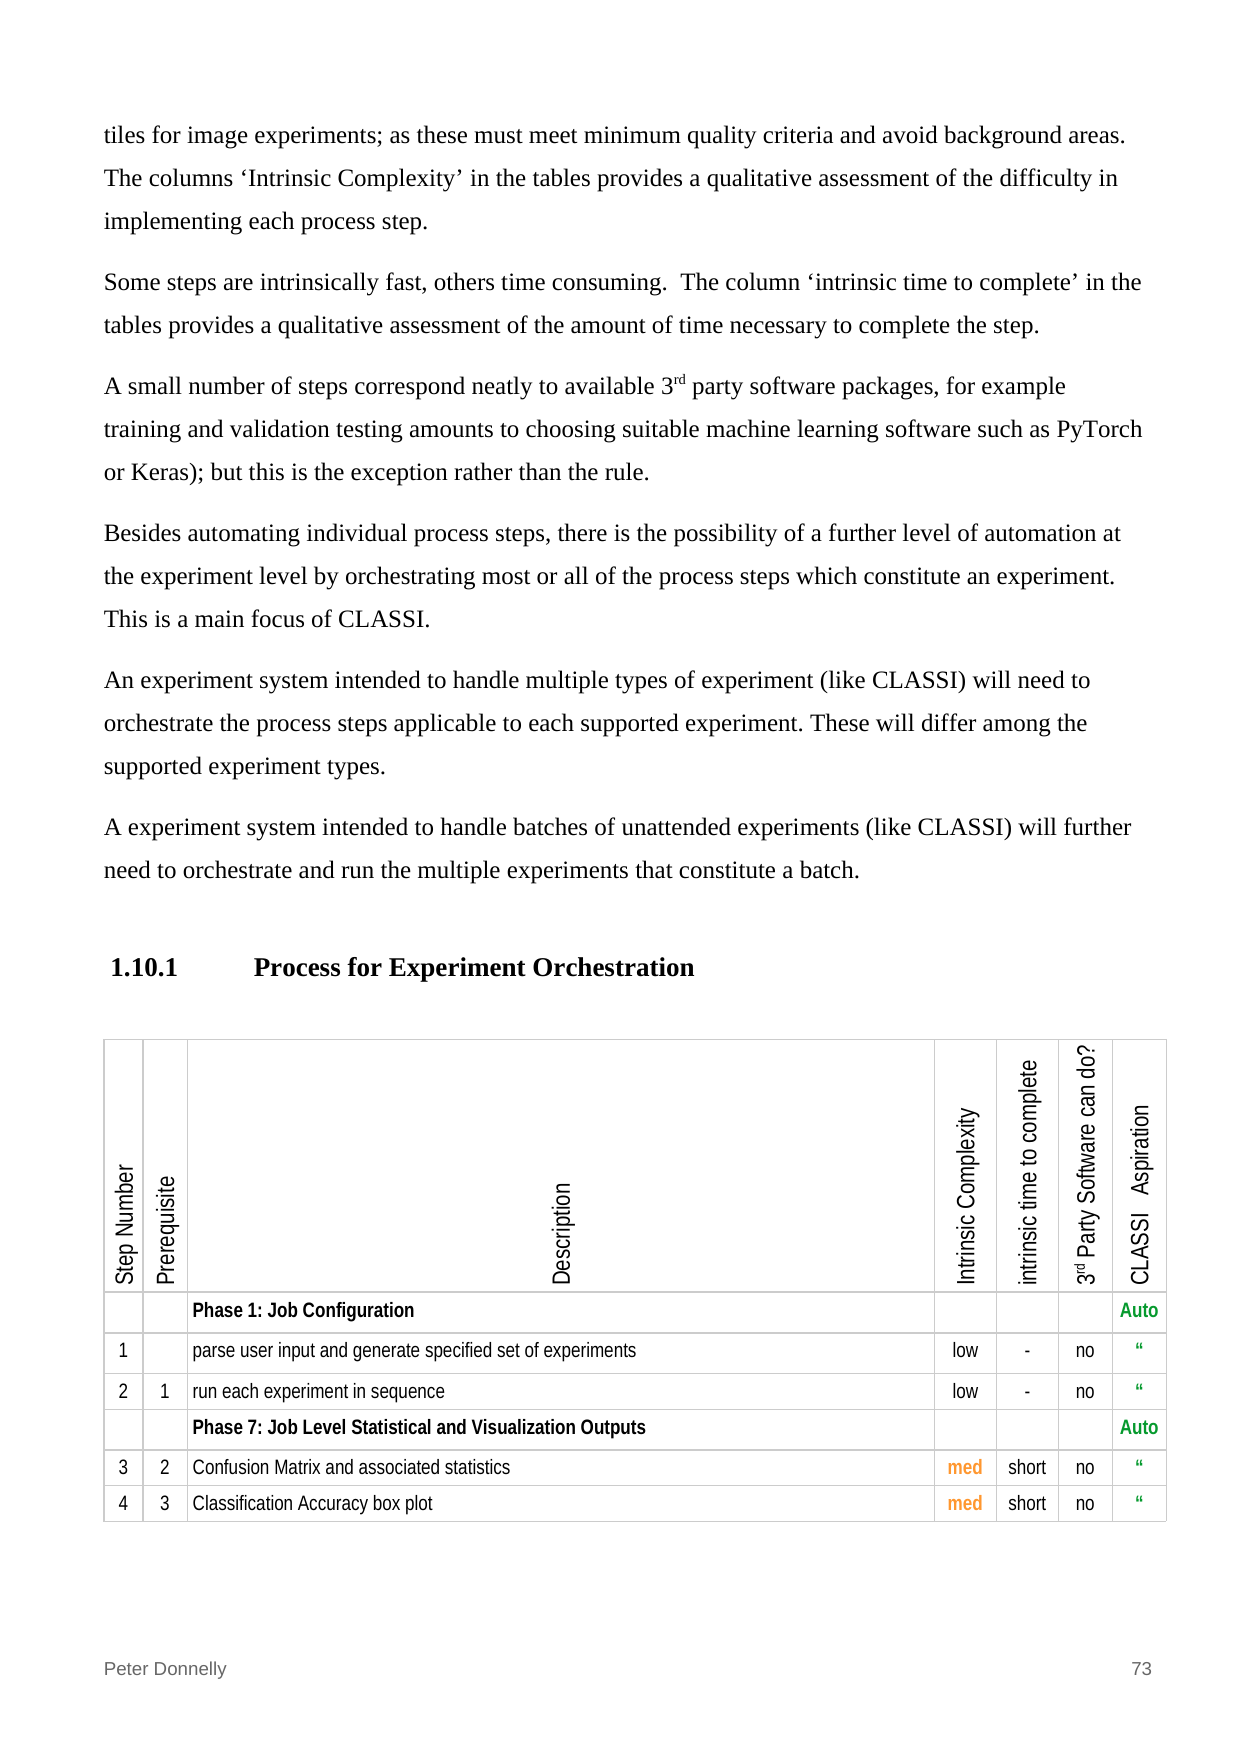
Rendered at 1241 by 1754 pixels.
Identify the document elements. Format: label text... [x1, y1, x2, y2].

table_cell no [1059, 1486, 1112, 1521]
table_header intrinsic time to complete [997, 1040, 1058, 1291]
table_header Description [188, 1040, 934, 1291]
table_cell 4 [105, 1486, 142, 1521]
table_cell [1059, 1293, 1112, 1332]
table_cell no [1059, 1451, 1112, 1485]
table_cell [144, 1334, 187, 1373]
table_cell [935, 1293, 996, 1332]
text A experiment system intended to handle batches of unattended experiments (like CLASSI) will further need to orchestrate and run the multiple experiments that constitute a batch. [103, 812, 1146, 884]
table_cell [997, 1410, 1058, 1449]
table_header Step Number [105, 1040, 142, 1291]
table_cell [105, 1293, 142, 1332]
table_cell no [1059, 1334, 1112, 1373]
table_header Intrinsic Complexity [935, 1040, 996, 1291]
table_cell 1 [105, 1334, 142, 1373]
table_cell “ [1113, 1334, 1166, 1373]
table_cell short [997, 1486, 1058, 1521]
table_cell Phase 7: Job Level Statistical and Visualization Outputs [188, 1410, 934, 1449]
table_cell Classification Accuracy box plot [188, 1486, 934, 1521]
table_cell “ [1113, 1374, 1166, 1408]
text Besides automating individual process steps, there is the possibility of a further level of automation at the experiment level by orchestrating most or all of the process steps which constitute an experiment. This is a main focus of CLASSI. [103, 518, 1146, 633]
table_cell 2 [105, 1374, 142, 1408]
table_cell Auto [1113, 1293, 1166, 1332]
table_cell - [997, 1334, 1058, 1373]
text A small number of steps correspond neatly to available 3rd party software packages, for example training and validation testing amounts to choosing suitable machine learning software such as PyTorch or Keras); but this is the exception rather than the rule. [103, 371, 1146, 486]
table_cell med [935, 1486, 996, 1521]
table_cell [144, 1410, 187, 1449]
table_header CLASSI Aspiration [1113, 1040, 1166, 1291]
table_cell 3 [144, 1486, 187, 1521]
table_cell low [935, 1334, 996, 1373]
table_cell no [1059, 1374, 1112, 1408]
table_cell Phase 1: Job Configuration [188, 1293, 934, 1332]
table_cell - [997, 1374, 1058, 1408]
table_cell Auto [1113, 1410, 1166, 1449]
table_cell [144, 1293, 187, 1332]
table_cell [935, 1410, 996, 1449]
table_cell 2 [144, 1451, 187, 1485]
table_cell Confusion Matrix and associated statistics [188, 1451, 934, 1485]
table_header 3rd Party Software can do? [1059, 1040, 1112, 1291]
table_cell 1 [144, 1374, 187, 1408]
subtitle Process for Experiment Orchestration [103, 951, 1146, 983]
table_cell [1059, 1410, 1112, 1449]
table_cell med [935, 1451, 996, 1485]
table_cell “ [1113, 1451, 1166, 1485]
table_cell [997, 1293, 1058, 1332]
table_cell [105, 1410, 142, 1449]
table_cell low [935, 1374, 996, 1408]
text Some steps are intrinsically fast, others time consuming. The column ‘intrinsic time to complete’ in the tables provides a qualitative assessment of the amount of time necessary to complete the step. [103, 267, 1146, 339]
table_cell short [997, 1451, 1058, 1485]
table_cell parse user input and generate specified set of experiments [188, 1334, 934, 1373]
text An experiment system intended to handle multiple types of experiment (like CLASSI) will need to orchestrate the process steps applicable to each supported experiment. These will differ among the supported experiment types. [103, 665, 1146, 780]
table_header Prerequisite [144, 1040, 187, 1291]
table_cell 3 [105, 1451, 142, 1485]
table_cell run each experiment in sequence [188, 1374, 934, 1408]
text tiles for image experiments; as these must meet minimum quality criteria and avoid background areas. The columns ‘Intrinsic Complexity’ in the tables provides a qualitative assessment of the difficulty in implementing each process step. [103, 120, 1146, 235]
table_cell “ [1113, 1486, 1166, 1521]
